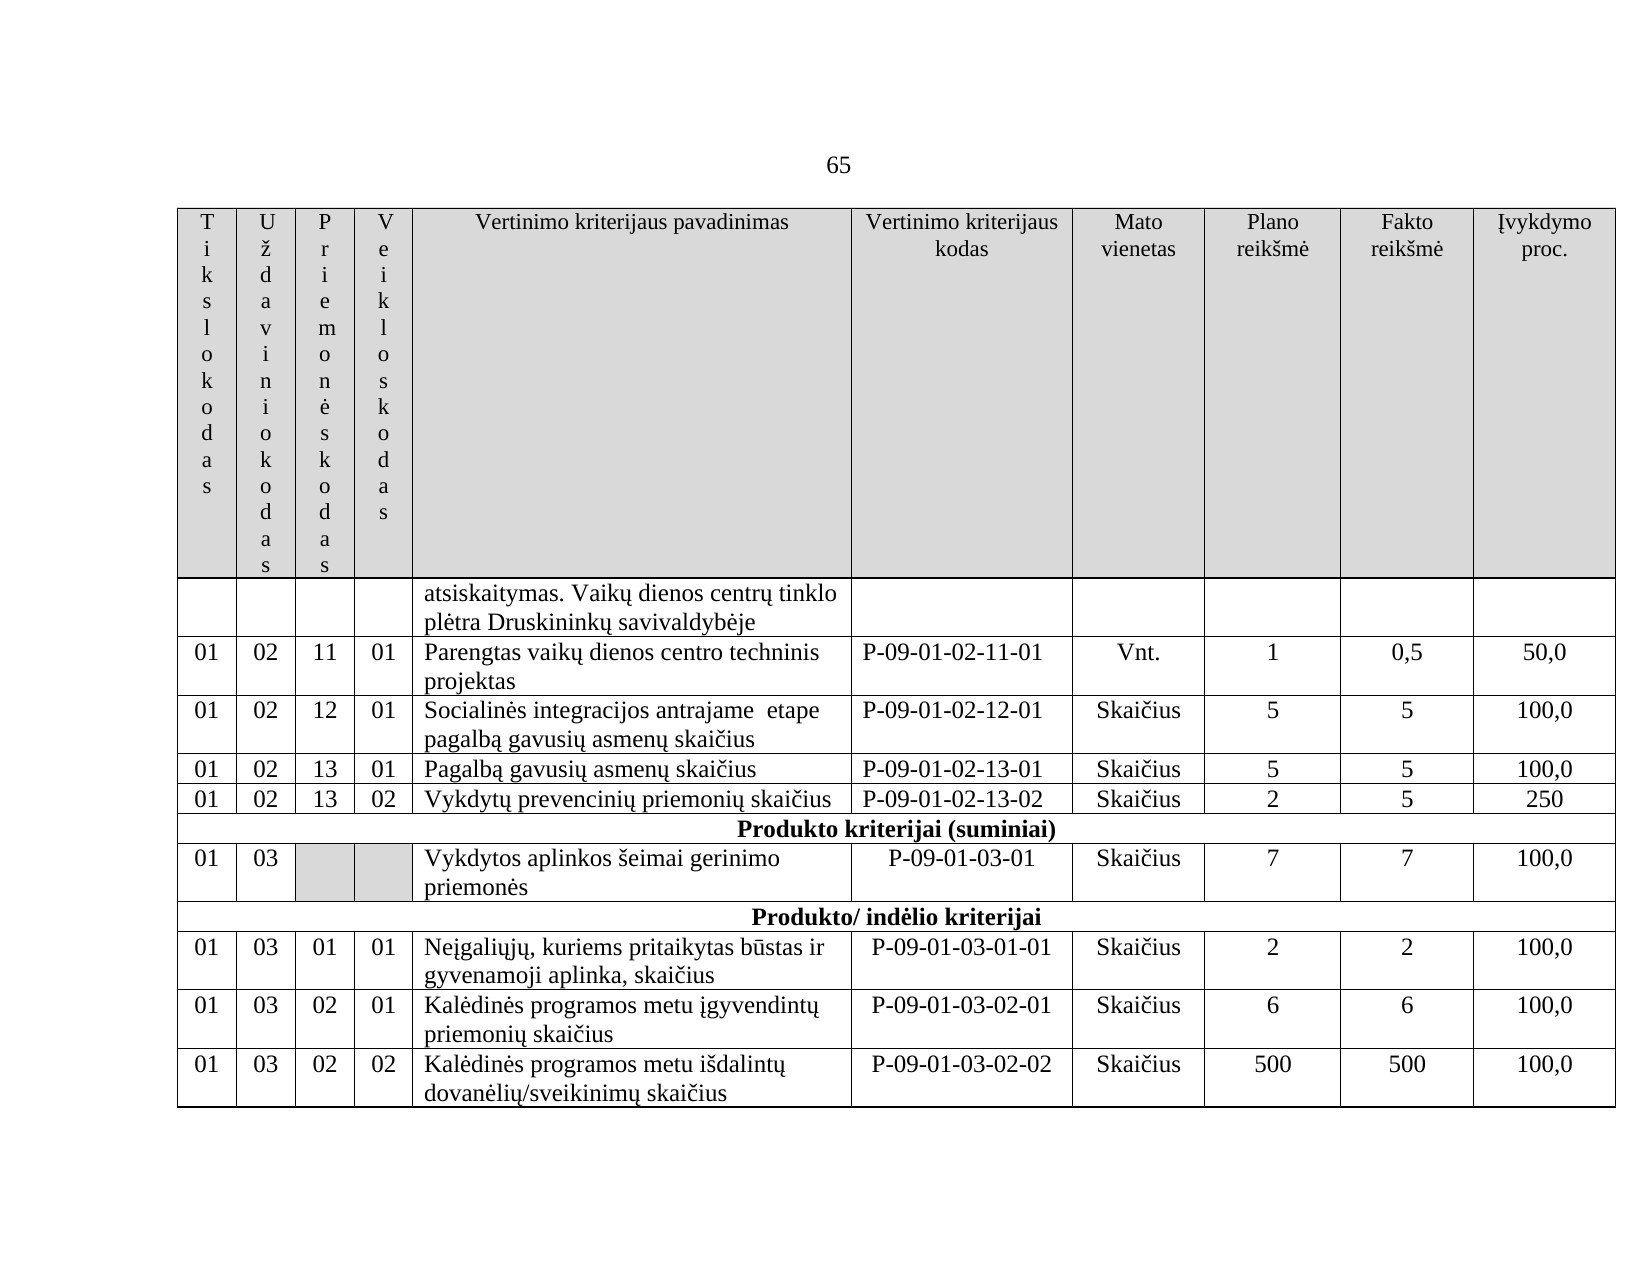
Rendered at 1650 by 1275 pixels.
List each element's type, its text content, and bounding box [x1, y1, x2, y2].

table_cell 250 [1474, 784, 1615, 813]
table_cell 01 [178, 1049, 236, 1106]
table_header Veiklos kodas [355, 209, 412, 577]
table_cell 01 [178, 844, 236, 901]
table_header Mato vienetas [1073, 209, 1204, 577]
table_cell 7 [1341, 844, 1473, 901]
table_cell P-09-01-03-02-01 [852, 990, 1072, 1048]
table_cell P-09-01-03-01-01 [852, 932, 1072, 989]
table_header Vertinimo kriterijaus pavadinimas [413, 209, 851, 577]
table_cell [296, 579, 354, 636]
table_cell 5 [1341, 754, 1473, 783]
table_cell [1073, 579, 1204, 636]
table_cell Skaičius [1073, 696, 1204, 753]
table_cell 500 [1341, 1049, 1473, 1106]
table_cell Neįgaliųjų, kuriems pritaikytas būstas ir gyvenamoji aplinka, skaičius [413, 932, 851, 989]
table_cell Produkto kriterijai (suminiai) [178, 814, 1615, 842]
table_cell 5 [1341, 784, 1473, 813]
table_header Fakto reikšmė [1341, 209, 1473, 577]
table_cell 2 [1205, 932, 1340, 989]
table_cell 02 [296, 1049, 354, 1106]
table_header Įvykdymo proc. [1474, 209, 1615, 577]
table_cell 6 [1341, 990, 1473, 1048]
table_cell 5 [1205, 696, 1340, 753]
table_cell 02 [237, 754, 295, 783]
table_cell 01 [355, 990, 412, 1048]
table_cell 5 [1341, 696, 1473, 753]
table_cell Pagalbą gavusių asmenų skaičius [413, 754, 851, 783]
table_cell 01 [355, 637, 412, 694]
table_cell [237, 579, 295, 636]
table_cell Vykdytų prevencinių priemonių skaičius [413, 784, 851, 813]
table_cell 100,0 [1474, 696, 1615, 753]
table_cell 500 [1205, 1049, 1340, 1106]
table_cell 01 [178, 784, 236, 813]
table_cell atsiskaitymas. Vaikų dienos centrų tinklo plėtra Druskininkų savivaldybėje [413, 579, 851, 636]
table_cell 01 [178, 637, 236, 694]
table_cell [852, 579, 1072, 636]
table_cell 11 [296, 637, 354, 694]
table_cell Vnt. [1073, 637, 1204, 694]
table_cell [296, 844, 354, 901]
table_cell 03 [237, 990, 295, 1048]
table_header Priemonės kodas [296, 209, 354, 577]
table_cell 02 [237, 696, 295, 753]
table_cell 01 [178, 990, 236, 1048]
table_cell 03 [237, 1049, 295, 1106]
table_cell 02 [237, 784, 295, 813]
table_cell 02 [296, 990, 354, 1048]
table_cell [1341, 579, 1473, 636]
table_cell 01 [355, 754, 412, 783]
table_cell Socialinės integracijos antrajame etape pagalbą gavusių asmenų skaičius [413, 696, 851, 753]
table_cell 100,0 [1474, 1049, 1615, 1106]
table_cell 100,0 [1474, 844, 1615, 901]
table_cell 01 [178, 932, 236, 989]
table_cell [1205, 579, 1340, 636]
table_header Tikslo kodas [178, 209, 236, 577]
table_cell P-09-01-02-12-01 [852, 696, 1072, 753]
table_cell Produkto/ indėlio kriterijai [178, 902, 1615, 931]
table_cell 01 [178, 696, 236, 753]
table_cell [355, 844, 412, 901]
table_cell 2 [1341, 932, 1473, 989]
table_cell 5 [1205, 754, 1340, 783]
table_cell 02 [355, 784, 412, 813]
table_cell 13 [296, 754, 354, 783]
table_cell 100,0 [1474, 990, 1615, 1048]
table_cell 02 [237, 637, 295, 694]
table_cell 2 [1205, 784, 1340, 813]
table_cell Kalėdinės programos metu išdalintų dovanėlių/sveikinimų skaičius [413, 1049, 851, 1106]
table_header Vertinimo kriterijaus kodas [852, 209, 1072, 577]
table_cell 03 [237, 932, 295, 989]
table_cell Skaičius [1073, 990, 1204, 1048]
table_cell 01 [355, 696, 412, 753]
table_cell 100,0 [1474, 932, 1615, 989]
table_cell 100,0 [1474, 754, 1615, 783]
table_cell 01 [296, 932, 354, 989]
table_cell [355, 579, 412, 636]
table_cell Skaičius [1073, 932, 1204, 989]
table_cell 01 [178, 754, 236, 783]
table_cell P-09-01-03-01 [852, 844, 1072, 901]
table_cell Skaičius [1073, 844, 1204, 901]
table_cell 02 [355, 1049, 412, 1106]
table_cell [178, 579, 236, 636]
table_cell Parengtas vaikų dienos centro techninis projektas [413, 637, 851, 694]
table_cell Skaičius [1073, 754, 1204, 783]
table_cell 6 [1205, 990, 1340, 1048]
table_cell Vykdytos aplinkos šeimai gerinimo priemonės [413, 844, 851, 901]
table_cell 1 [1205, 637, 1340, 694]
table_cell 01 [355, 932, 412, 989]
table_header Plano reikšmė [1205, 209, 1340, 577]
table_cell Kalėdinės programos metu įgyvendintų priemonių skaičius [413, 990, 851, 1048]
table_cell Skaičius [1073, 1049, 1204, 1106]
table_cell P-09-01-02-11-01 [852, 637, 1072, 694]
table_cell P-09-01-03-02-02 [852, 1049, 1072, 1106]
table_cell P-09-01-02-13-01 [852, 754, 1072, 783]
table_cell Skaičius [1073, 784, 1204, 813]
table_cell 7 [1205, 844, 1340, 901]
table_cell P-09-01-02-13-02 [852, 784, 1072, 813]
table_header Uždavinio kodas [237, 209, 295, 577]
table_cell 12 [296, 696, 354, 753]
table_cell 03 [237, 844, 295, 901]
table_cell 0,5 [1341, 637, 1473, 694]
table_cell [1474, 579, 1615, 636]
table_cell 50,0 [1474, 637, 1615, 694]
table_cell 13 [296, 784, 354, 813]
